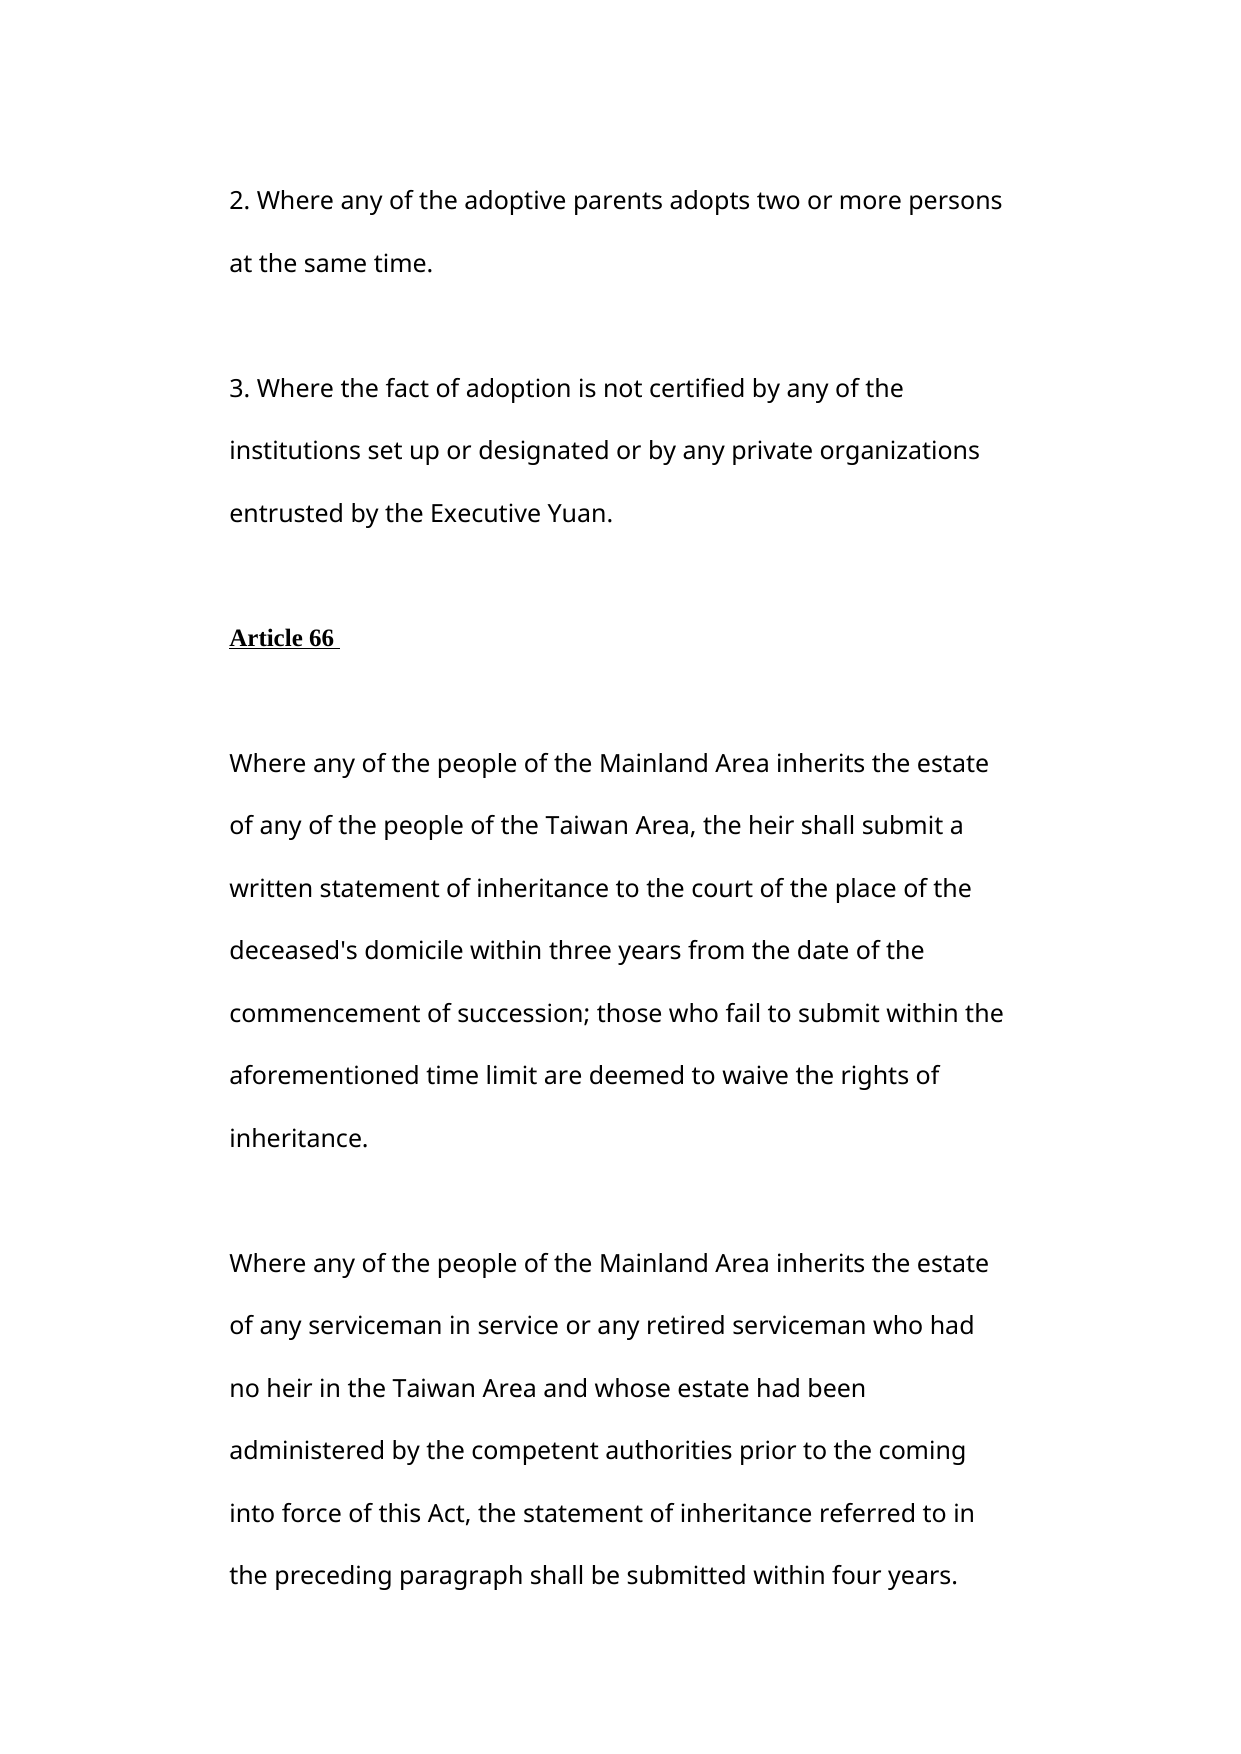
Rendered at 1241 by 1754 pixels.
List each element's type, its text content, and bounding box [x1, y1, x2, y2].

text Where any of the people of the Mainland Area inherits the estate of any of the people of the Taiwan Area, the heir shall submit a written statement of inheritance to the court of the place of the deceased's domicile within three years from the date of the commencement of succession; those who fail to submit within the aforementioned time limit are deemed to waive the rights of inheritance. [229, 721, 1011, 1158]
text Article 66 [229, 596, 1053, 658]
text 3. Where the fact of adoption is not certified by any of the institutions set up or designated or by any private organizations entrusted by the Executive Yuan. [229, 346, 1011, 533]
text 2. Where any of the adoptive parents adopts two or more persons at the same time. [229, 158, 1011, 283]
text Where any of the people of the Mainland Area inherits the estate of any serviceman in service or any retired serviceman who had no heir in the Taiwan Area and whose estate had been administered by the competent authorities prior to the coming into force of this Act, the statement of inheritance referred to in the preceding paragraph shall be submitted within four years. [229, 1221, 1011, 1596]
